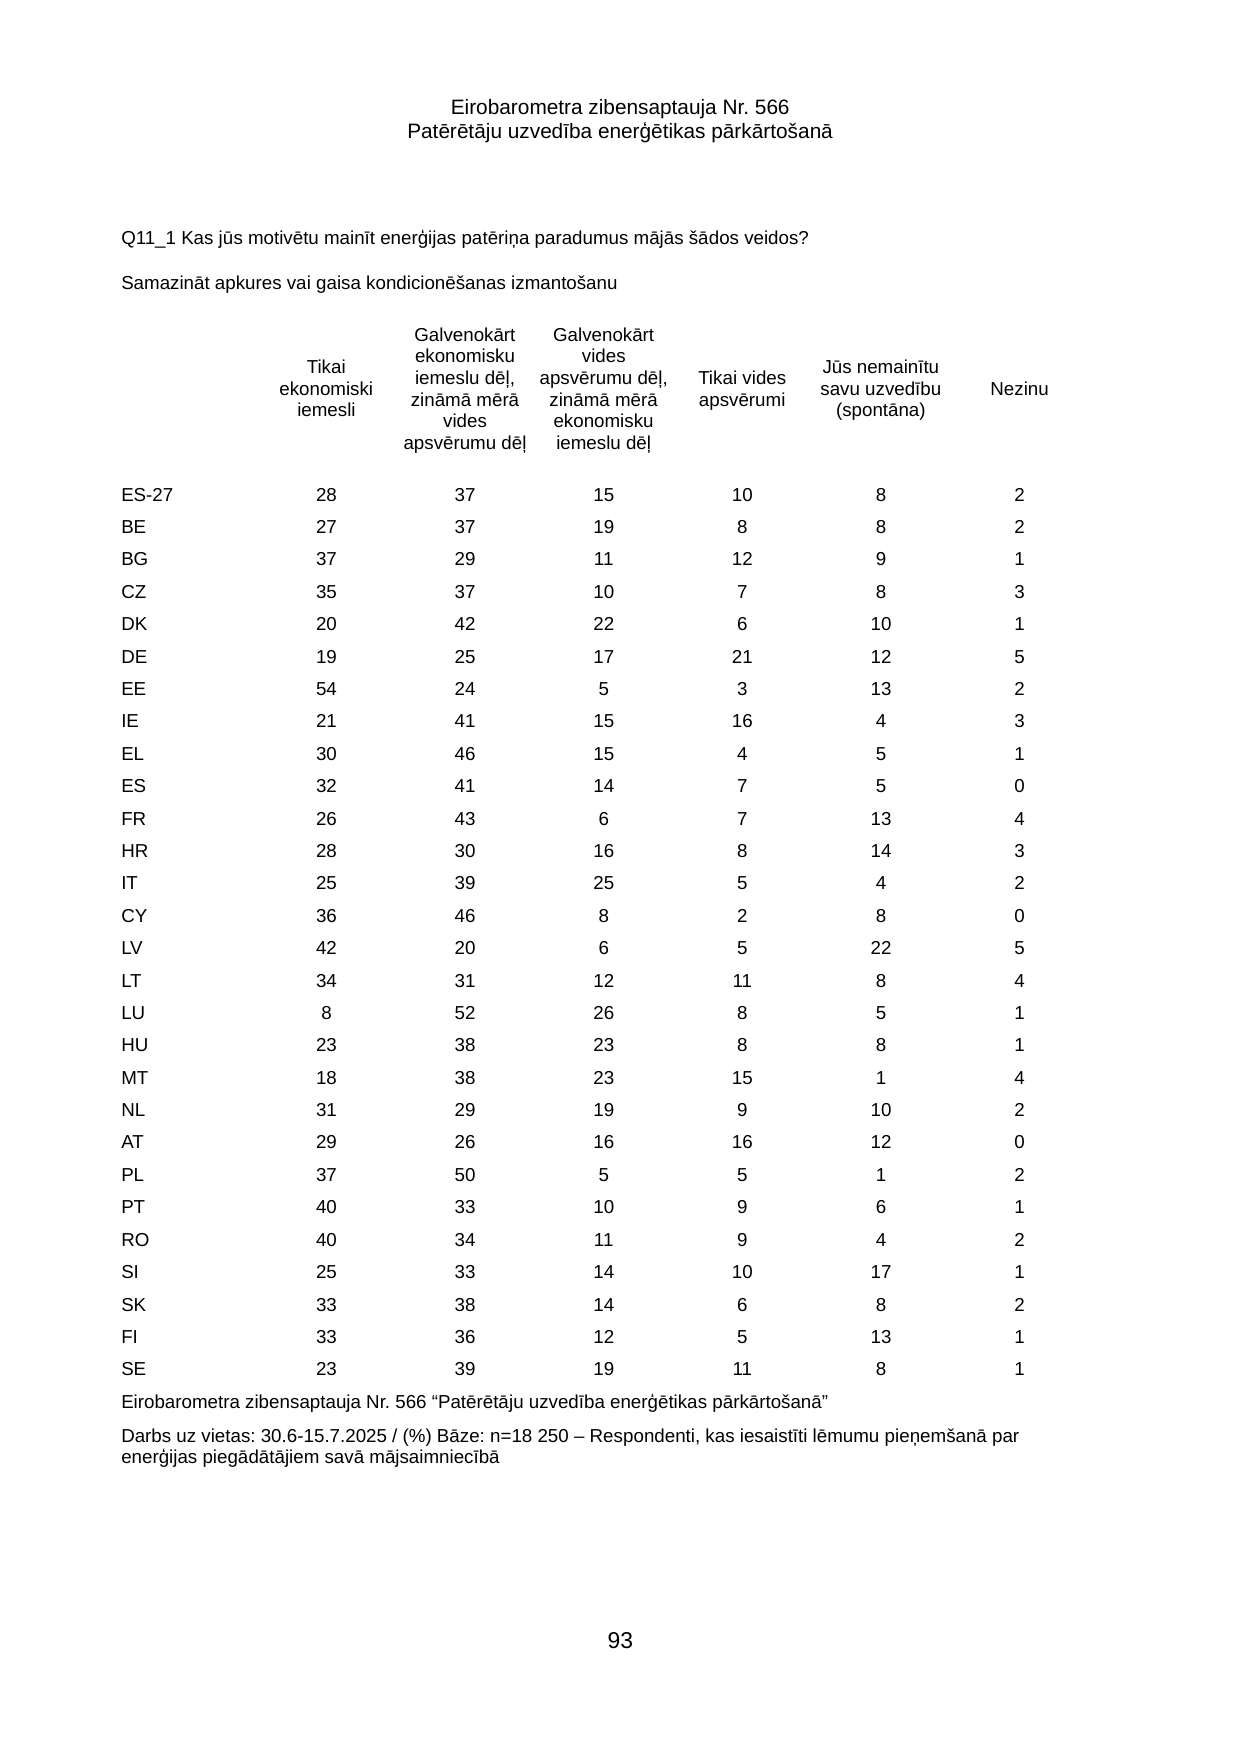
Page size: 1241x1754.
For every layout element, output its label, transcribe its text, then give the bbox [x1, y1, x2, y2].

table_cell 20 [257, 608, 395, 640]
table_cell BE [118, 510, 257, 543]
table_cell 0 [950, 1126, 1089, 1158]
table_cell 46 [395, 899, 534, 932]
table_cell 5 [673, 867, 811, 899]
table_cell 0 [950, 770, 1089, 802]
table_cell 3 [950, 575, 1089, 608]
table_cell HU [118, 1029, 257, 1061]
table_cell 1 [950, 543, 1089, 575]
table_cell 50 [395, 1158, 534, 1191]
table_cell 19 [534, 1353, 673, 1385]
table_cell 19 [257, 640, 395, 672]
table_cell 1 [811, 1158, 950, 1191]
table_cell 38 [395, 1288, 534, 1320]
table_cell 26 [257, 802, 395, 834]
table_cell 9 [673, 1191, 811, 1223]
table_cell 8 [811, 510, 950, 543]
table_cell 25 [534, 867, 673, 899]
table_cell 2 [673, 899, 811, 932]
table_cell PL [118, 1158, 257, 1191]
table_cell 2 [950, 1223, 1089, 1256]
table_cell CY [118, 899, 257, 932]
table_cell 3 [673, 673, 811, 705]
table_cell 14 [534, 770, 673, 802]
table_cell 17 [534, 640, 673, 672]
table_cell 5 [811, 770, 950, 802]
table_cell 19 [534, 510, 673, 543]
table_cell 36 [257, 899, 395, 932]
table_cell IT [118, 867, 257, 899]
table_cell 37 [395, 575, 534, 608]
table_cell 11 [534, 1223, 673, 1256]
table_cell Galvenokārt vides apsvērumu dēļ, zināmā mērā ekonomisku iemeslu dēļ [534, 299, 673, 478]
table_cell 1 [811, 1061, 950, 1093]
table_cell 8 [811, 1029, 950, 1061]
table_cell 21 [257, 705, 395, 737]
table_cell 5 [534, 1158, 673, 1191]
table_cell 8 [811, 478, 950, 510]
table_cell 6 [534, 802, 673, 834]
table_cell 26 [534, 996, 673, 1029]
table_cell 5 [534, 673, 673, 705]
table_cell 10 [811, 608, 950, 640]
table_cell 1 [950, 996, 1089, 1029]
table_cell EL [118, 737, 257, 769]
table_cell 7 [673, 575, 811, 608]
table_cell 4 [811, 705, 950, 737]
table_cell DK [118, 608, 257, 640]
table_cell 13 [811, 1320, 950, 1353]
table_cell 1 [950, 1256, 1089, 1288]
table_cell 41 [395, 705, 534, 737]
table_cell 5 [811, 996, 950, 1029]
table_cell Jūs nemainītu savu uzvedību (spontāna) [811, 299, 950, 478]
table_cell 46 [395, 737, 534, 769]
table_cell 31 [257, 1094, 395, 1126]
table_cell 8 [534, 899, 673, 932]
table_cell 12 [811, 640, 950, 672]
table_cell 8 [673, 510, 811, 543]
table_cell 12 [673, 543, 811, 575]
table_cell SE [118, 1353, 257, 1385]
table_cell 25 [257, 1256, 395, 1288]
table_cell 36 [395, 1320, 534, 1353]
table_cell RO [118, 1223, 257, 1256]
table_cell FR [118, 802, 257, 834]
table_cell SK [118, 1288, 257, 1320]
table_cell Eirobarometra zibensaptauja Nr. 566 “Patērētāju uzvedība enerģētikas pārkārtošanā” [118, 1385, 1089, 1417]
table_cell 1 [950, 1191, 1089, 1223]
table_cell 8 [811, 575, 950, 608]
table_cell 16 [534, 1126, 673, 1158]
table_cell 10 [534, 575, 673, 608]
table_cell 11 [673, 1353, 811, 1385]
table_cell 29 [395, 543, 534, 575]
table_cell 8 [673, 1029, 811, 1061]
table_cell 6 [534, 932, 673, 964]
table_cell 2 [950, 510, 1089, 543]
table_cell 1 [950, 1029, 1089, 1061]
table_cell 22 [811, 932, 950, 964]
table_cell 2 [950, 1094, 1089, 1126]
table_cell 33 [257, 1288, 395, 1320]
table_cell 40 [257, 1191, 395, 1223]
table_cell 39 [395, 1353, 534, 1385]
table_cell DE [118, 640, 257, 672]
table_cell 15 [534, 478, 673, 510]
table_cell 10 [673, 478, 811, 510]
table_cell 12 [534, 964, 673, 996]
table_cell 25 [257, 867, 395, 899]
table_cell 41 [395, 770, 534, 802]
table_cell 6 [811, 1191, 950, 1223]
table_cell 5 [673, 1320, 811, 1353]
table_cell 28 [257, 834, 395, 867]
table_cell 9 [673, 1094, 811, 1126]
table_cell 15 [673, 1061, 811, 1093]
table_cell 0 [950, 899, 1089, 932]
table_cell Nezinu [950, 299, 1089, 478]
table_cell 28 [257, 478, 395, 510]
table_cell 11 [673, 964, 811, 996]
table_cell 5 [673, 1158, 811, 1191]
table_cell SI [118, 1256, 257, 1288]
table_cell 5 [811, 737, 950, 769]
table_cell 8 [811, 1288, 950, 1320]
table_cell Galvenokārt ekonomisku iemeslu dēļ, zināmā mērā vides apsvērumu dēļ [395, 299, 534, 478]
table_cell 8 [673, 834, 811, 867]
table_cell 32 [257, 770, 395, 802]
table_cell 27 [257, 510, 395, 543]
table_cell 15 [534, 737, 673, 769]
table_header Q11_1 Kas jūs motivētu mainīt enerģijas patēriņa paradumus mājās šādos veidos? [118, 209, 1089, 266]
table_cell 6 [673, 1288, 811, 1320]
table_cell 43 [395, 802, 534, 834]
table_cell 1 [950, 1320, 1089, 1353]
table_cell 1 [950, 608, 1089, 640]
table_cell BG [118, 543, 257, 575]
table_cell PT [118, 1191, 257, 1223]
table_cell Tikai ekonomiski iemesli [257, 299, 395, 478]
table_cell 6 [673, 608, 811, 640]
table_cell 4 [950, 964, 1089, 996]
table_cell [118, 299, 257, 478]
table_cell 30 [257, 737, 395, 769]
table_cell 19 [534, 1094, 673, 1126]
table_cell 4 [811, 1223, 950, 1256]
table_cell 12 [811, 1126, 950, 1158]
table_cell 5 [673, 932, 811, 964]
table_cell 29 [257, 1126, 395, 1158]
table_cell EE [118, 673, 257, 705]
table_cell 17 [811, 1256, 950, 1288]
table_cell 5 [950, 640, 1089, 672]
table_cell 31 [395, 964, 534, 996]
table_cell 12 [534, 1320, 673, 1353]
table_cell 14 [811, 834, 950, 867]
table_cell 14 [534, 1256, 673, 1288]
table_cell LU [118, 996, 257, 1029]
table_cell 23 [534, 1061, 673, 1093]
table_cell 42 [257, 932, 395, 964]
table_cell 18 [257, 1061, 395, 1093]
table_cell 9 [673, 1223, 811, 1256]
table_cell IE [118, 705, 257, 737]
table_cell 11 [534, 543, 673, 575]
table_cell 8 [811, 1353, 950, 1385]
table_cell 29 [395, 1094, 534, 1126]
table_cell 37 [257, 1158, 395, 1191]
table_cell 1 [950, 1353, 1089, 1385]
table_cell 40 [257, 1223, 395, 1256]
table_cell ES-27 [118, 478, 257, 510]
table_cell 2 [950, 1288, 1089, 1320]
table_cell 39 [395, 867, 534, 899]
table_cell 38 [395, 1061, 534, 1093]
table_cell 30 [395, 834, 534, 867]
table_cell NL [118, 1094, 257, 1126]
table_cell 42 [395, 608, 534, 640]
table_cell 13 [811, 673, 950, 705]
table_cell 9 [811, 543, 950, 575]
table_cell 2 [950, 867, 1089, 899]
table_cell 4 [811, 867, 950, 899]
table_cell CZ [118, 575, 257, 608]
table_cell 1 [950, 737, 1089, 769]
table_cell 14 [534, 1288, 673, 1320]
table_cell 10 [811, 1094, 950, 1126]
table_cell FI [118, 1320, 257, 1353]
table_cell 37 [395, 510, 534, 543]
table_cell HR [118, 834, 257, 867]
table_cell Darbs uz vietas: 30.6-15.7.2025 / (%) Bāze: n=18 250 – Respondenti, kas iesaistīti lēmumu pieņemšanā par enerģijas piegādātājiem savā mājsaimniecībā [118, 1418, 1089, 1475]
table_cell 37 [395, 478, 534, 510]
table_cell 38 [395, 1029, 534, 1061]
table_cell 16 [534, 834, 673, 867]
table_cell 23 [257, 1029, 395, 1061]
table_cell 21 [673, 640, 811, 672]
table_cell 5 [950, 932, 1089, 964]
table_cell 4 [950, 1061, 1089, 1093]
table_cell 4 [950, 802, 1089, 834]
table_cell 4 [673, 737, 811, 769]
table_cell 23 [257, 1353, 395, 1385]
table_cell 2 [950, 673, 1089, 705]
table_cell 34 [257, 964, 395, 996]
table_cell AT [118, 1126, 257, 1158]
table_cell MT [118, 1061, 257, 1093]
table_cell Tikai vides apsvērumi [673, 299, 811, 478]
table_cell LV [118, 932, 257, 964]
table_cell 15 [534, 705, 673, 737]
table_cell 10 [673, 1256, 811, 1288]
table_cell 26 [395, 1126, 534, 1158]
table_cell 37 [257, 543, 395, 575]
table_cell 20 [395, 932, 534, 964]
table_cell 54 [257, 673, 395, 705]
table_cell 34 [395, 1223, 534, 1256]
table_cell 35 [257, 575, 395, 608]
table_cell 16 [673, 1126, 811, 1158]
table_cell 3 [950, 834, 1089, 867]
table_cell 24 [395, 673, 534, 705]
table_cell Samazināt apkures vai gaisa kondicionēšanas izmantošanu [118, 266, 1089, 299]
table_cell 23 [534, 1029, 673, 1061]
table_cell 8 [811, 899, 950, 932]
table_cell 2 [950, 1158, 1089, 1191]
table_cell 33 [395, 1191, 534, 1223]
table_cell 3 [950, 705, 1089, 737]
table_cell 22 [534, 608, 673, 640]
table_cell 16 [673, 705, 811, 737]
table_cell 33 [257, 1320, 395, 1353]
table_cell 52 [395, 996, 534, 1029]
table_cell 33 [395, 1256, 534, 1288]
table_cell 8 [673, 996, 811, 1029]
table_cell 2 [950, 478, 1089, 510]
table_cell 8 [257, 996, 395, 1029]
table_cell 7 [673, 802, 811, 834]
table_cell LT [118, 964, 257, 996]
table_cell 7 [673, 770, 811, 802]
table_cell 8 [811, 964, 950, 996]
table_cell 25 [395, 640, 534, 672]
table_cell 10 [534, 1191, 673, 1223]
table_cell ES [118, 770, 257, 802]
table_cell 13 [811, 802, 950, 834]
